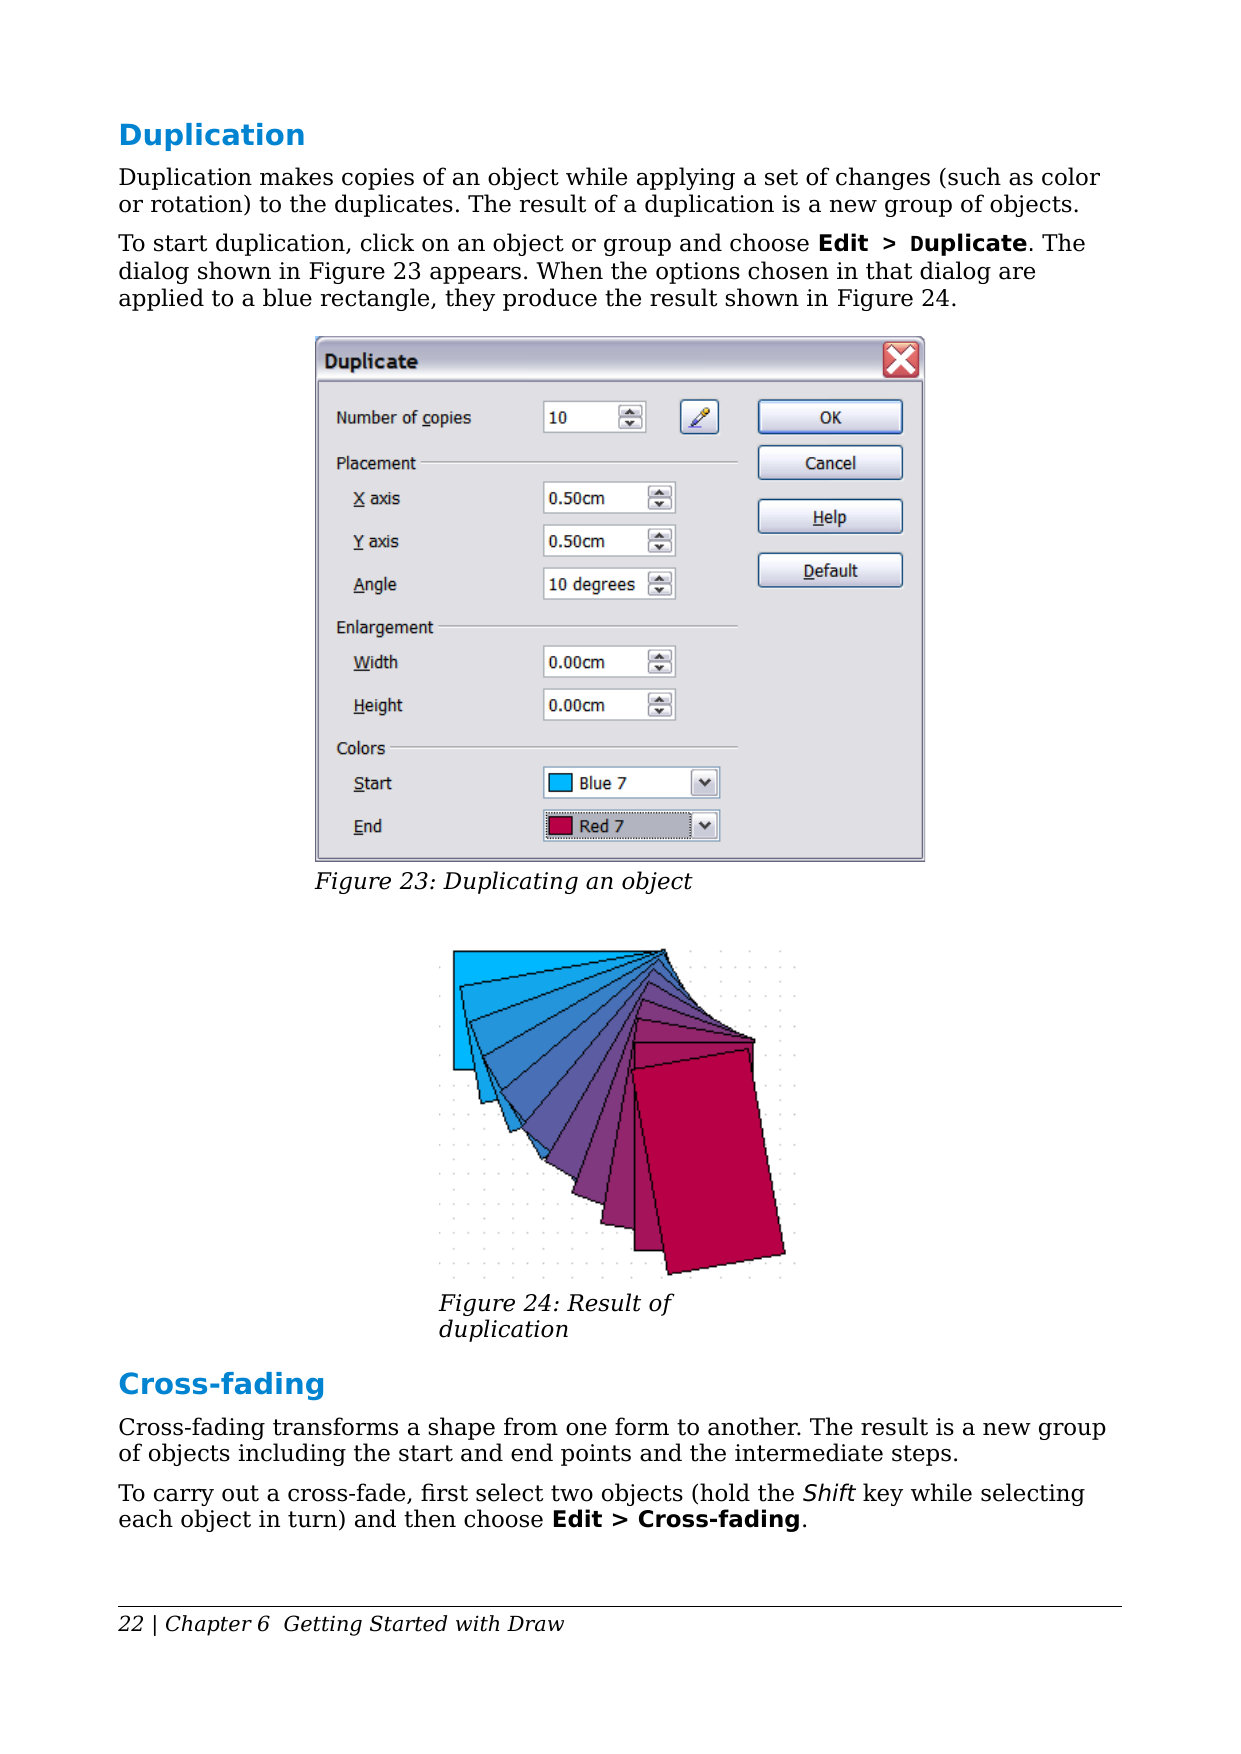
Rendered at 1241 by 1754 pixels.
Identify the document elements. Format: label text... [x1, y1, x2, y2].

text Cross-fading transforms a shape from one form to another. The result is a new group of objects including the start and end points and the intermediate steps. [118, 1414, 1122, 1467]
picture [439, 938, 802, 1290]
text Figure 23: Duplicating an object [315, 868, 925, 895]
text To carry out a cross-fade, first select two objects (hold the Shift key while selecting each object in turn) and then choose Edit > Cross-fading. [118, 1480, 1122, 1533]
subtitle Duplication [118, 118, 1122, 152]
text Duplication makes copies of an object while applying a set of changes (such as color or rotation) to the duplicates. The result of a duplication is a new group of objects. [118, 164, 1122, 218]
text Figure 24: Result of duplication [439, 1290, 801, 1343]
picture [315, 336, 926, 862]
subtitle Cross-fading [118, 1367, 1122, 1401]
text To start duplication, click on an object or group and choose Edit > Duplicate. The dialog shown in Figure 23 appears. When the options chosen in that dialog are applied to a blue rectangle, they produce the result shown in Figure 24. [118, 230, 1122, 312]
